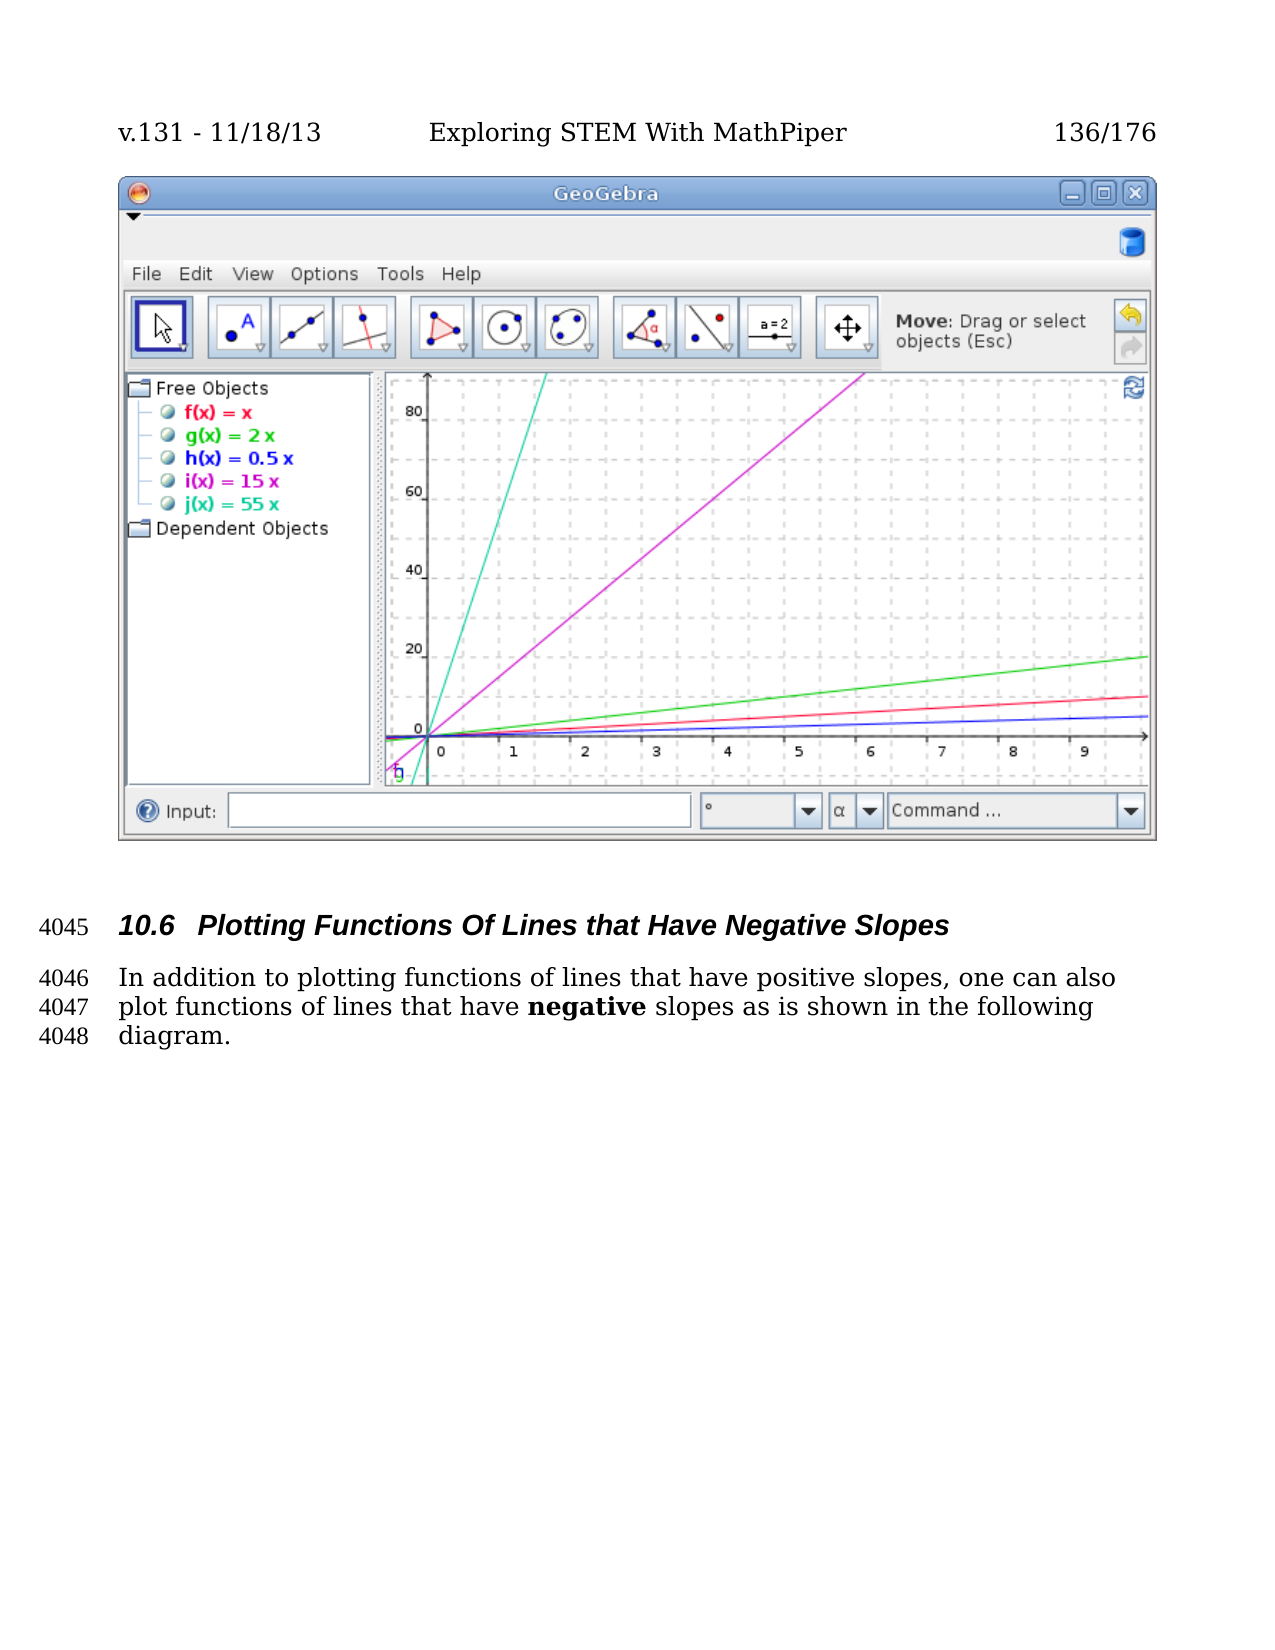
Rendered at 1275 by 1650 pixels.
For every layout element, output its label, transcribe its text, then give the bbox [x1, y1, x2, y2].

picture [118, 176, 1157, 841]
subtitle Plotting Functions Of Lines that Have Negative Slopes [118, 908, 1157, 942]
text In addition to plotting functions of lines that have positive slopes, one can also plot functions of lines that have negative slopes as is shown in the following diagram. [118, 963, 1157, 1051]
